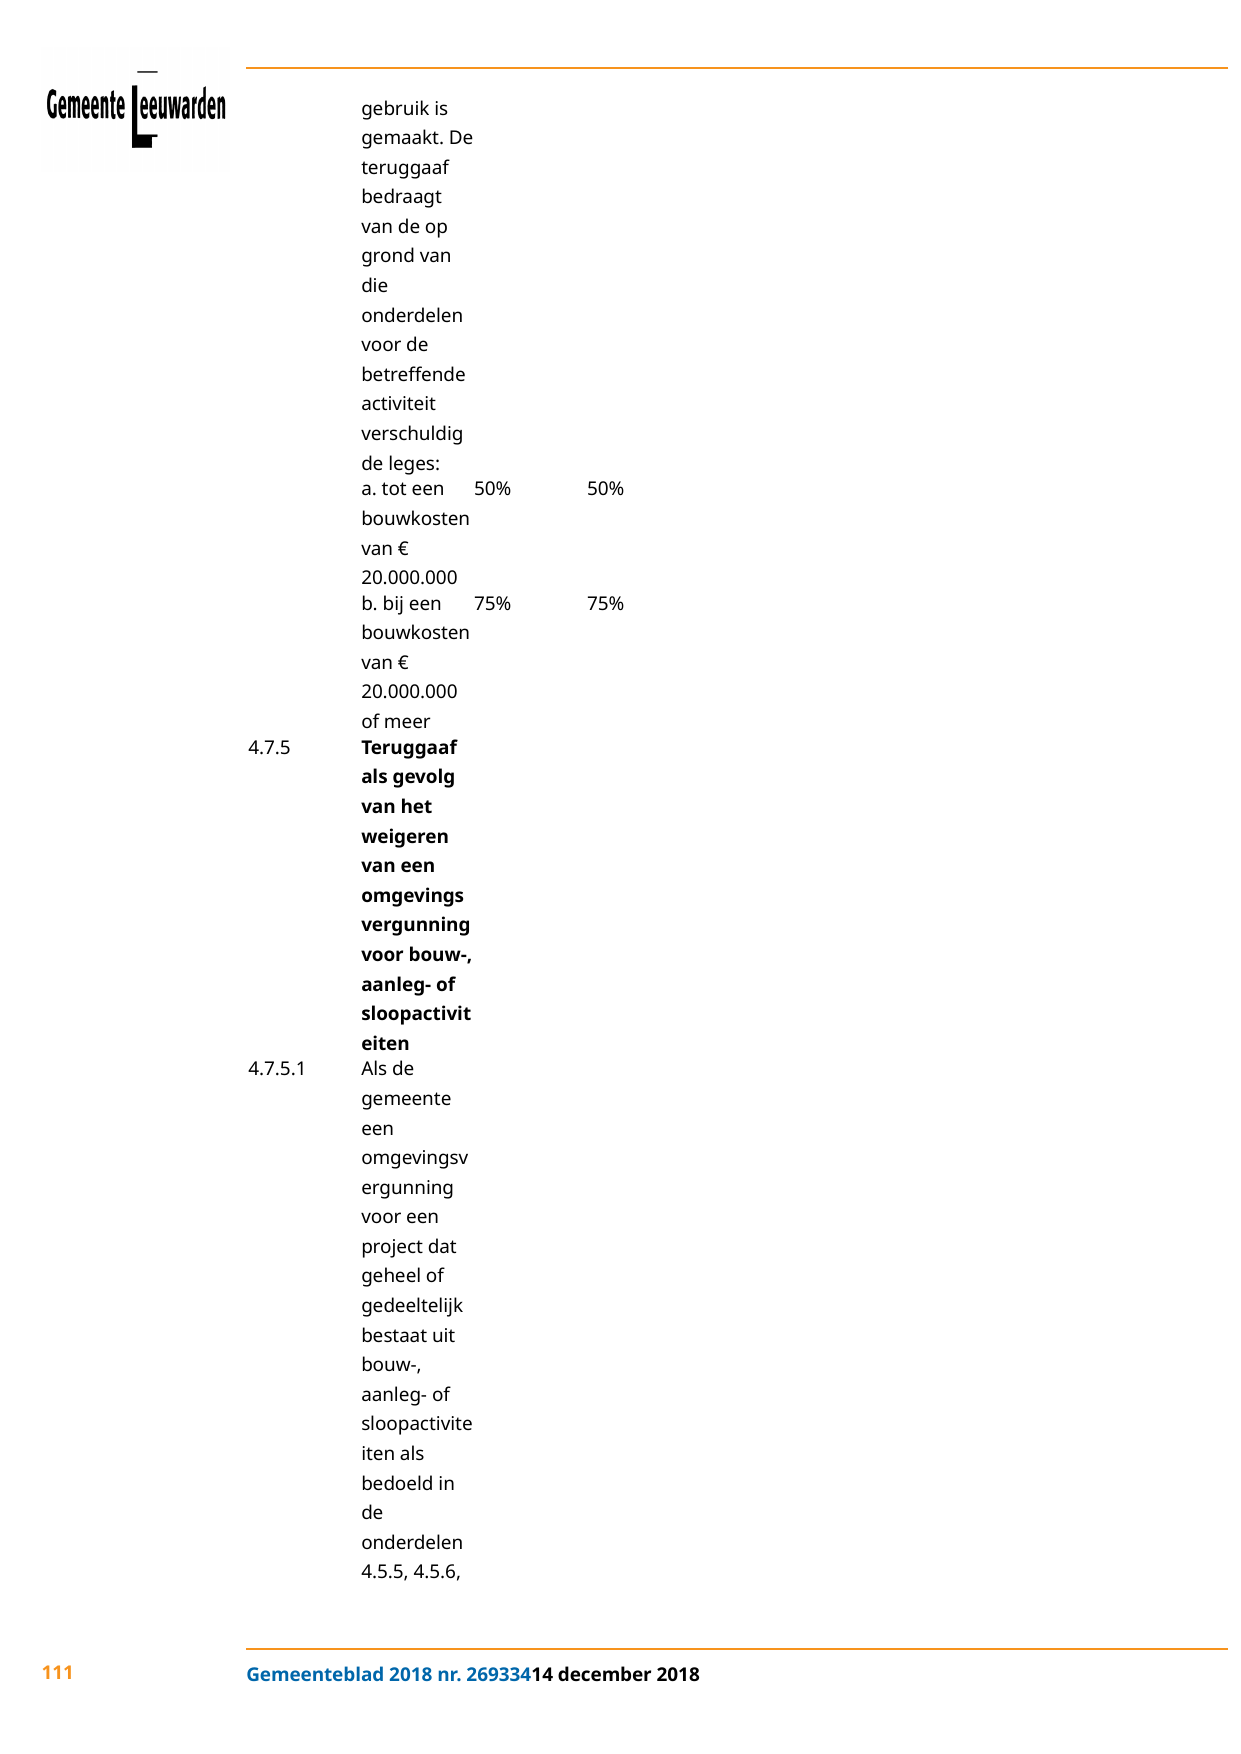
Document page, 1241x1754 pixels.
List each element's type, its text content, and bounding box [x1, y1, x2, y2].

table_cell [587, 95, 700, 476]
table_cell a. tot een bouwkosten van € 20.000.000 [361, 476, 474, 590]
table_cell 75% [474, 590, 587, 734]
table_cell [248, 476, 361, 590]
table_cell 75% [587, 590, 700, 734]
table_cell [587, 734, 700, 1056]
table_cell 4.7.5.1 [248, 1056, 361, 1584]
table_cell 4.7.5 [248, 734, 361, 1056]
table_cell [587, 1056, 700, 1584]
table_cell b. bij een bouwkosten van € 20.000.000 of meer [361, 590, 474, 734]
table_cell gebruik is gemaakt. De teruggaaf bedraagt van de op grond van die onderdelen voor de betreffende activiteit verschuldigde leges: [361, 95, 474, 476]
table_cell [474, 1056, 587, 1584]
table_cell Teruggaaf als gevolg van het weigeren van een omgevingsvergunning voor bouw-, aanleg- of sloopactiviteiten [361, 734, 474, 1056]
table_cell [474, 734, 587, 1056]
table_cell [248, 95, 361, 476]
table_cell 50% [587, 476, 700, 590]
picture [41, 47, 231, 172]
table_cell [474, 95, 587, 476]
table_cell [248, 590, 361, 734]
table_cell 50% [474, 476, 587, 590]
table_cell Als de gemeente een omgevingsvergunning voor een project dat geheel of gedeeltelijk bestaat uit bouw-, aanleg- of sloopactiviteiten als bedoeld in de onderdelen 4.5.5, 4.5.6, [361, 1056, 474, 1584]
